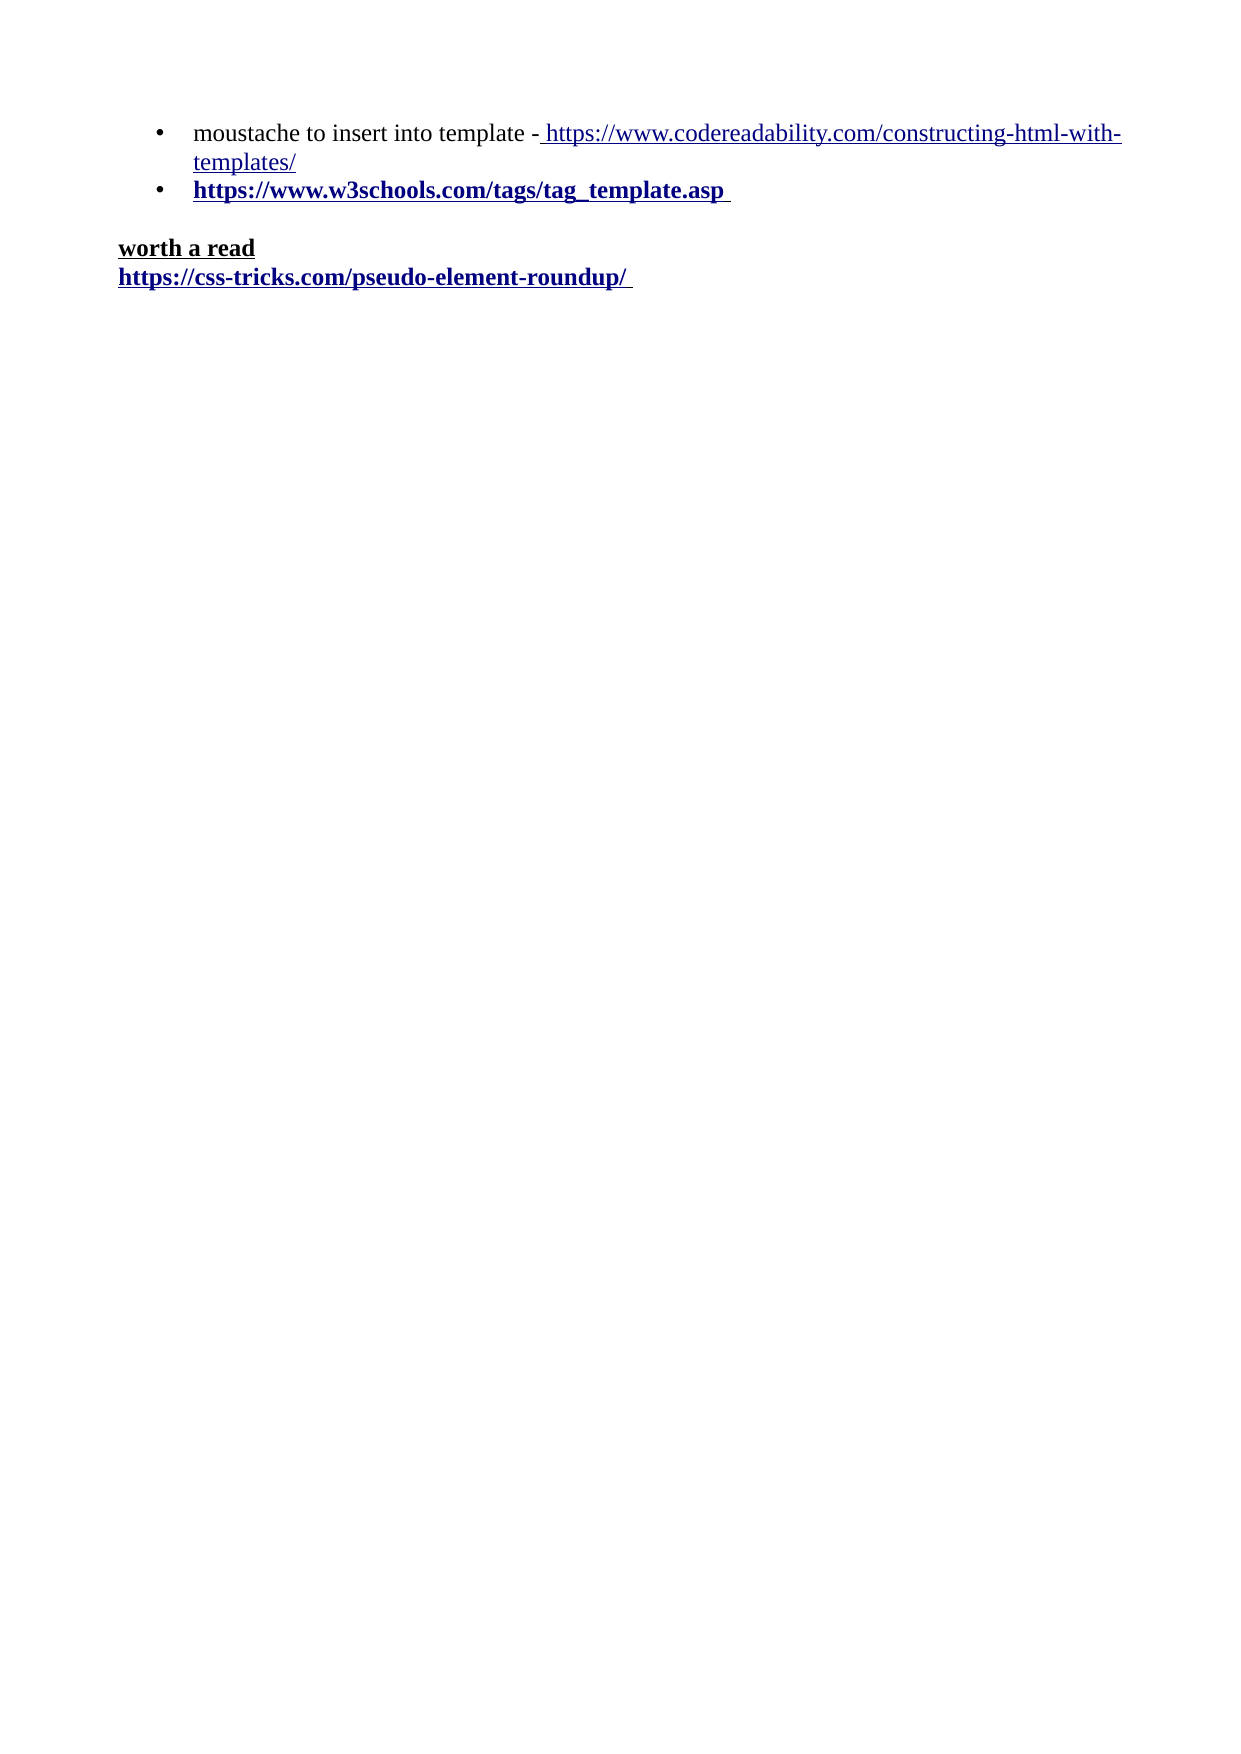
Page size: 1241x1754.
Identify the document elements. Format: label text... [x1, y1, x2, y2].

text https://css-tricks.com/pseudo-element-roundup/ [118, 262, 1122, 291]
list moustache to insert into template - https://www.codereadability.com/constructing-html-with-templates/ [156, 118, 1122, 176]
list https://www.w3schools.com/tags/tag_template.asp [156, 176, 1122, 204]
text worth a read [118, 233, 1122, 262]
